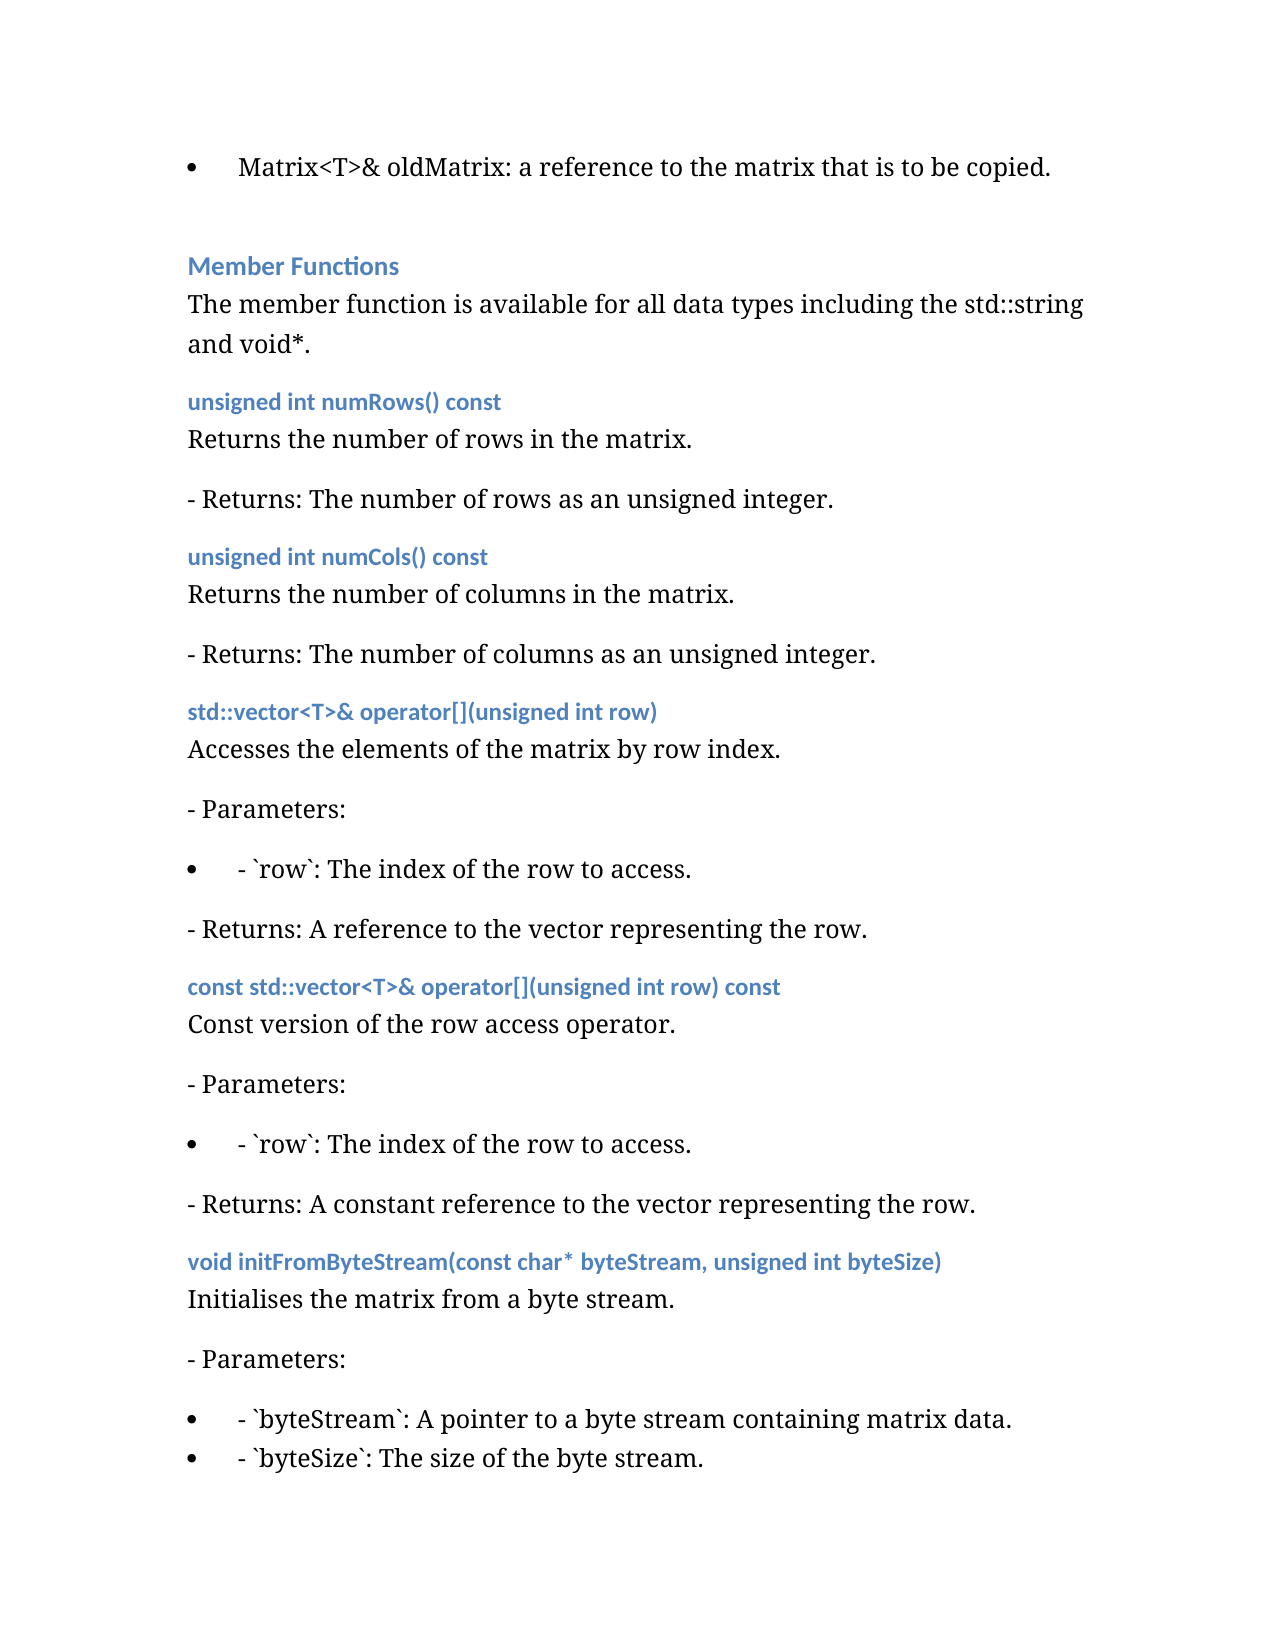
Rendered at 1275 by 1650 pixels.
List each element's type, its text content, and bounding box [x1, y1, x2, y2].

list - `row`: The index of the row to access. [187, 851, 1087, 885]
text - Parameters: [187, 791, 1087, 825]
text - Returns: The number of rows as an unsigned integer. [187, 481, 1087, 515]
text Initialises the matrix from a byte stream. [187, 1281, 1087, 1315]
text Returns the number of rows in the matrix. [187, 421, 1087, 455]
text - Returns: A constant reference to the vector representing the row. [187, 1186, 1087, 1220]
list - `byteStream`: A pointer to a byte stream containing matrix data. [187, 1401, 1087, 1435]
text - Returns: A reference to the vector representing the row. [187, 911, 1087, 945]
subtitle Member Functions [187, 249, 1087, 282]
subtitle std::vector<T>& operator[](unsigned int row) [187, 696, 1087, 727]
list Matrix<T>& oldMatrix: a reference to the matrix that is to be copied. [187, 150, 1087, 184]
text The member function is available for all data types including the std::string and void*. [187, 287, 1087, 360]
text - Returns: The number of columns as an unsigned integer. [187, 636, 1087, 670]
subtitle unsigned int numRows() const [187, 386, 1087, 417]
text Accesses the elements of the matrix by row index. [187, 731, 1087, 765]
text Const version of the row access operator. [187, 1006, 1087, 1040]
subtitle const std::vector<T>& operator[](unsigned int row) const [187, 971, 1087, 1002]
text Returns the number of columns in the matrix. [187, 576, 1087, 610]
list - `byteSize`: The size of the byte stream. [187, 1440, 1087, 1474]
text - Parameters: [187, 1341, 1087, 1375]
text - Parameters: [187, 1066, 1087, 1100]
subtitle unsigned int numCols() const [187, 541, 1087, 572]
list - `row`: The index of the row to access. [187, 1126, 1087, 1160]
subtitle void initFromByteStream(const char* byteStream, unsigned int byteSize) [187, 1246, 1087, 1277]
